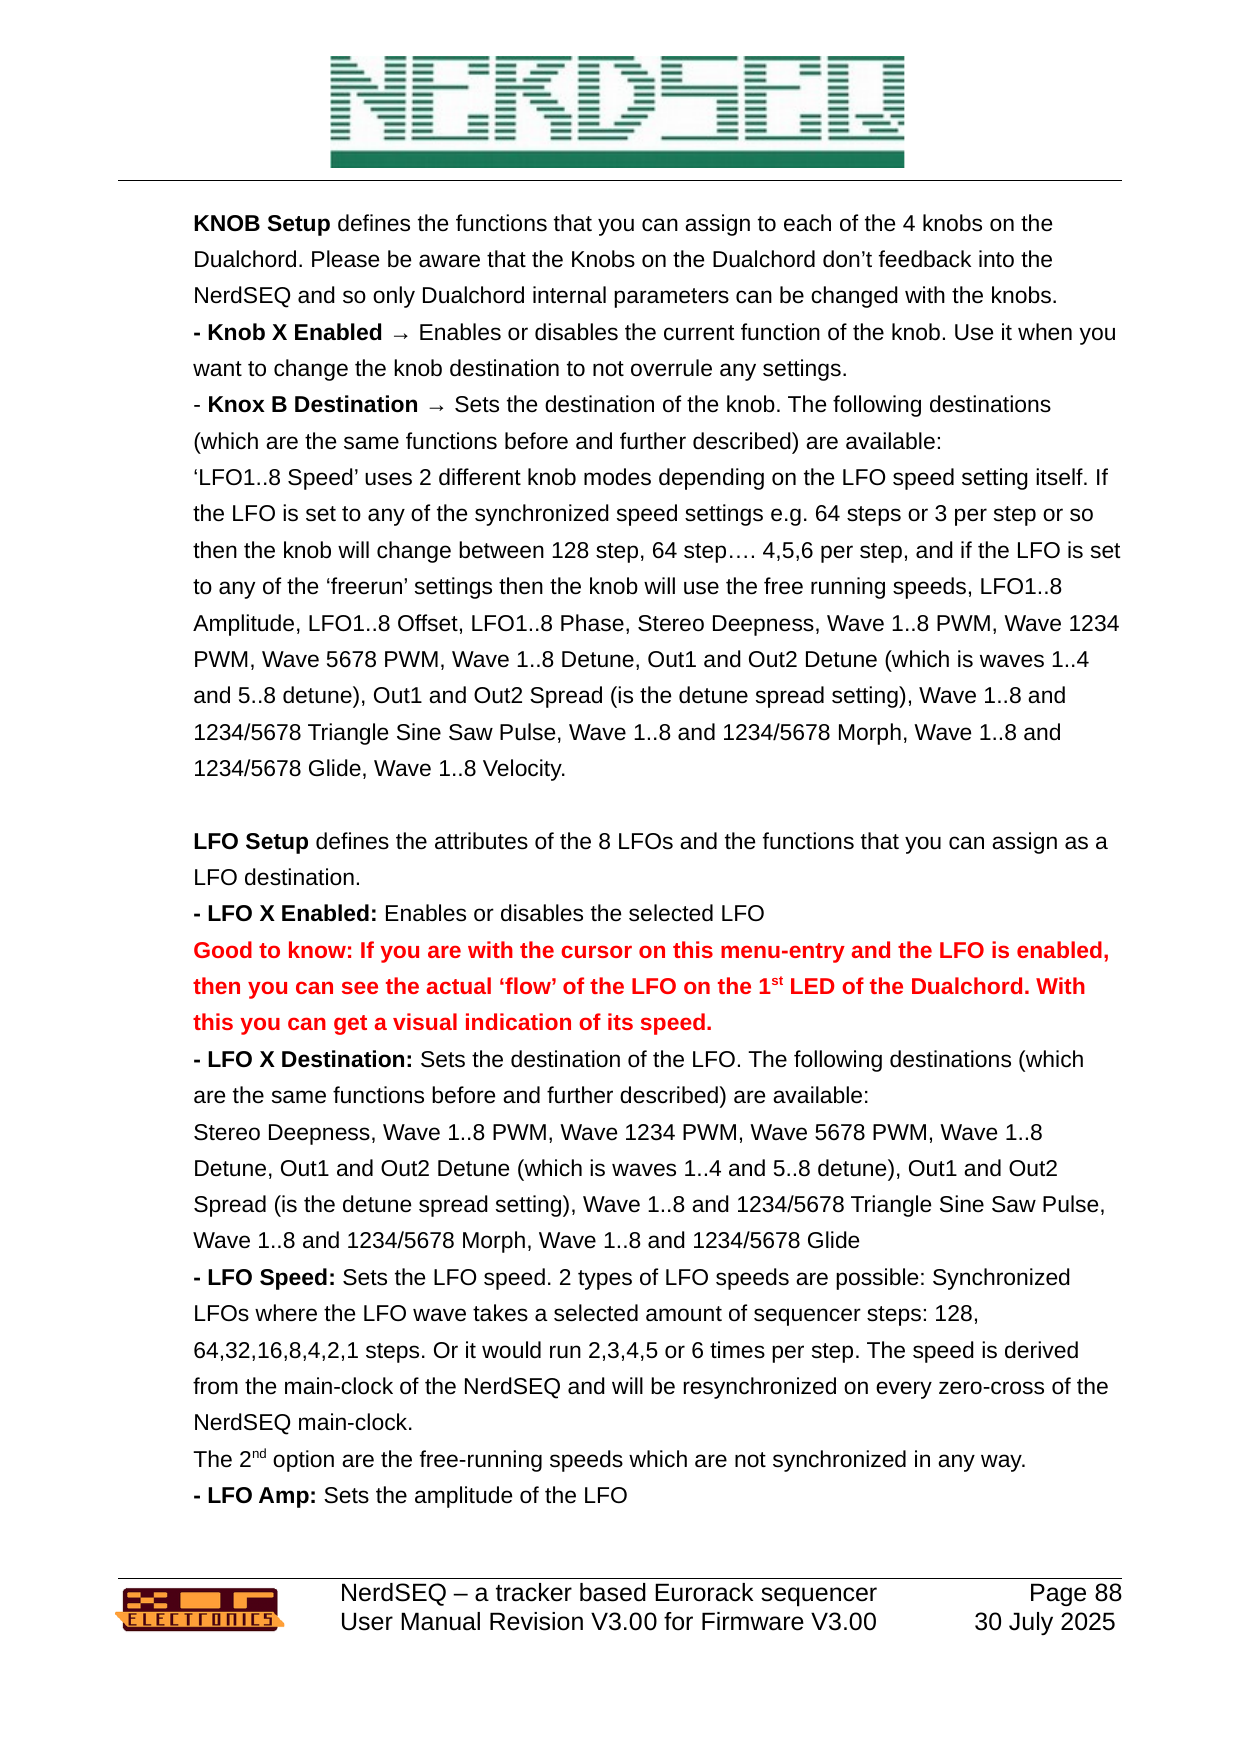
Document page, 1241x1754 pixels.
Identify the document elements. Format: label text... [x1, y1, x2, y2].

text - LFO X Destination: Sets the destination of the LFO. The following destinations (which are the same functions before and further described) are available: [193, 1046, 1122, 1108]
text Stereo Deepness, Wave 1..8 PWM, Wave 1234 PWM, Wave 5678 PWM, Wave 1..8 Detune, Out1 and Out2 Detune (which is waves 1..4 and 5..8 detune), Out1 and Out2 Spread (is the detune spread setting), Wave 1..8 and 1234/5678 Triangle Sine Saw Pulse, Wave 1..8 and 1234/5678 Morph, Wave 1..8 and 1234/5678 Glide [193, 1118, 1122, 1254]
text - LFO Amp: Sets the amplitude of the LFO [193, 1482, 1122, 1508]
text - Knob X Enabled → Enables or disables the current function of the knob. Use it when you want to change the knob destination to not overrule any settings. [193, 319, 1122, 381]
text Good to know: If you are with the cursor on this menu-entry and the LFO is enabled, then you can see the actual ‘flow’ of the LFO on the 1st LED of the Dualchord. With this you can get a visual indication of its speed. [193, 937, 1122, 1036]
text ‘LFO1..8 Speed’ uses 2 different knob modes depending on the LFO speed setting itself. If the LFO is set to any of the synchronized speed settings e.g. 64 steps or 3 per step or so then the knob will change between 128 step, 64 step…. 4,5,6 per step, and if the LFO is set to any of the ‘freerun’ settings then the knob will use the free running speeds, LFO1..8 Amplitude, LFO1..8 Offset, LFO1..8 Phase, Stereo Deepness, Wave 1..8 PWM, Wave 1234 PWM, Wave 5678 PWM, Wave 1..8 Detune, Out1 and Out2 Detune (which is waves 1..4 and 5..8 detune), Out1 and Out2 Spread (is the detune spread setting), Wave 1..8 and 1234/5678 Triangle Sine Saw Pulse, Wave 1..8 and 1234/5678 Morph, Wave 1..8 and 1234/5678 Glide, Wave 1..8 Velocity. [193, 464, 1122, 781]
text - LFO Speed: Sets the LFO speed. 2 types of LFO speeds are possible: Synchronized LFOs where the LFO wave takes a selected amount of sequencer steps: 128, 64,32,16,8,4,2,1 steps. Or it would run 2,3,4,5 or 6 times per step. The speed is derived from the main-clock of the NerdSEQ and will be resynchronized on every zero-cross of the NerdSEQ main-clock. [193, 1264, 1122, 1436]
picture [115, 1584, 285, 1634]
text LFO Setup defines the attributes of the 8 LFOs and the functions that you can assign as a LFO destination. [193, 828, 1122, 890]
text - LFO X Enabled: Enables or disables the selected LFO [193, 900, 1122, 927]
text KNOB Setup defines the functions that you can assign to each of the 4 knobs on the Dualchord. Please be aware that the Knobs on the Dualchord don’t feedback into the NerdSEQ and so only Dualchord internal parameters can be changed with the knobs. [193, 209, 1122, 309]
text - Knox B Destination → Sets the destination of the knob. The following destinations (which are the same functions before and further described) are available: [193, 391, 1122, 454]
picture [330, 56, 905, 168]
text The 2nd option are the free-running speeds which are not synchronized in any way. [193, 1446, 1122, 1472]
